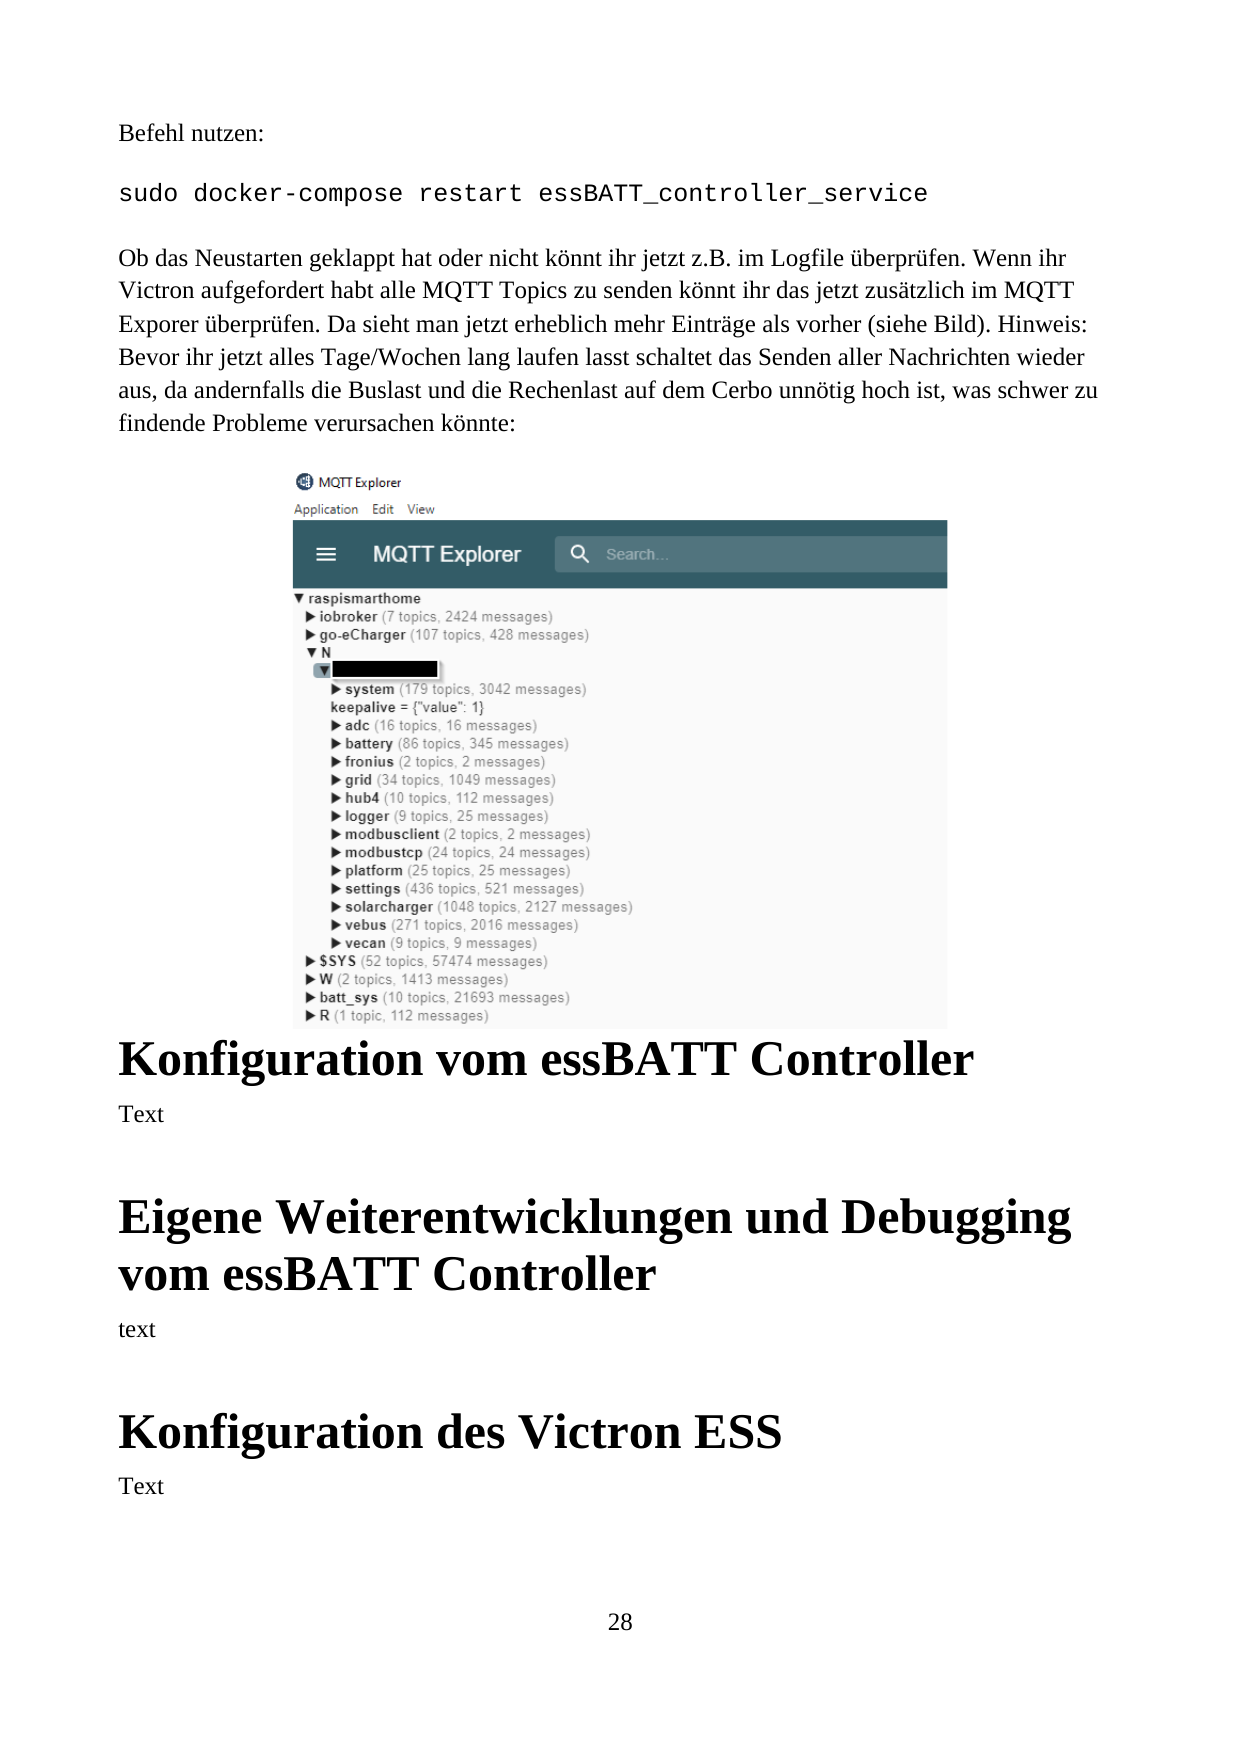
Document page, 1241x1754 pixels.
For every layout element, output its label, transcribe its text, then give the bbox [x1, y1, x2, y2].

subtitle Konfiguration des Victron ESS [118, 1401, 1122, 1459]
text text [118, 1314, 1122, 1343]
text Befehl nutzen: [118, 118, 1122, 147]
subtitle Konfiguration vom essBATT Controller [118, 1029, 1122, 1086]
text Text [118, 1099, 1122, 1128]
subtitle Eigene Weiterentwicklungen und Debugging vom essBATT Controller [118, 1186, 1122, 1301]
picture [292, 470, 948, 1029]
text Ob das Neustarten geklappt hat oder nicht könnt ihr jetzt z.B. im Logfile überprüfen. Wenn ihr Victron aufgefordert habt alle MQTT Topics zu senden könnt ihr das jetzt zusätzlich im MQTT Exporer überprüfen. Da sieht man jetzt erheblich mehr Einträge als vorher (siehe Bild). Hinweis: Bevor ihr jetzt alles Tage/Wochen lang laufen lasst schaltet das Senden aller Nachrichten wieder aus, da andernfalls die Buslast und die Rechenlast auf dem Cerbo unnötig hoch ist, was schwer zu findende Probleme verursachen könnte: [118, 243, 1122, 436]
text sudo docker-compose restart essBATT_controller_service [118, 181, 1122, 209]
text Text [118, 1471, 1122, 1500]
